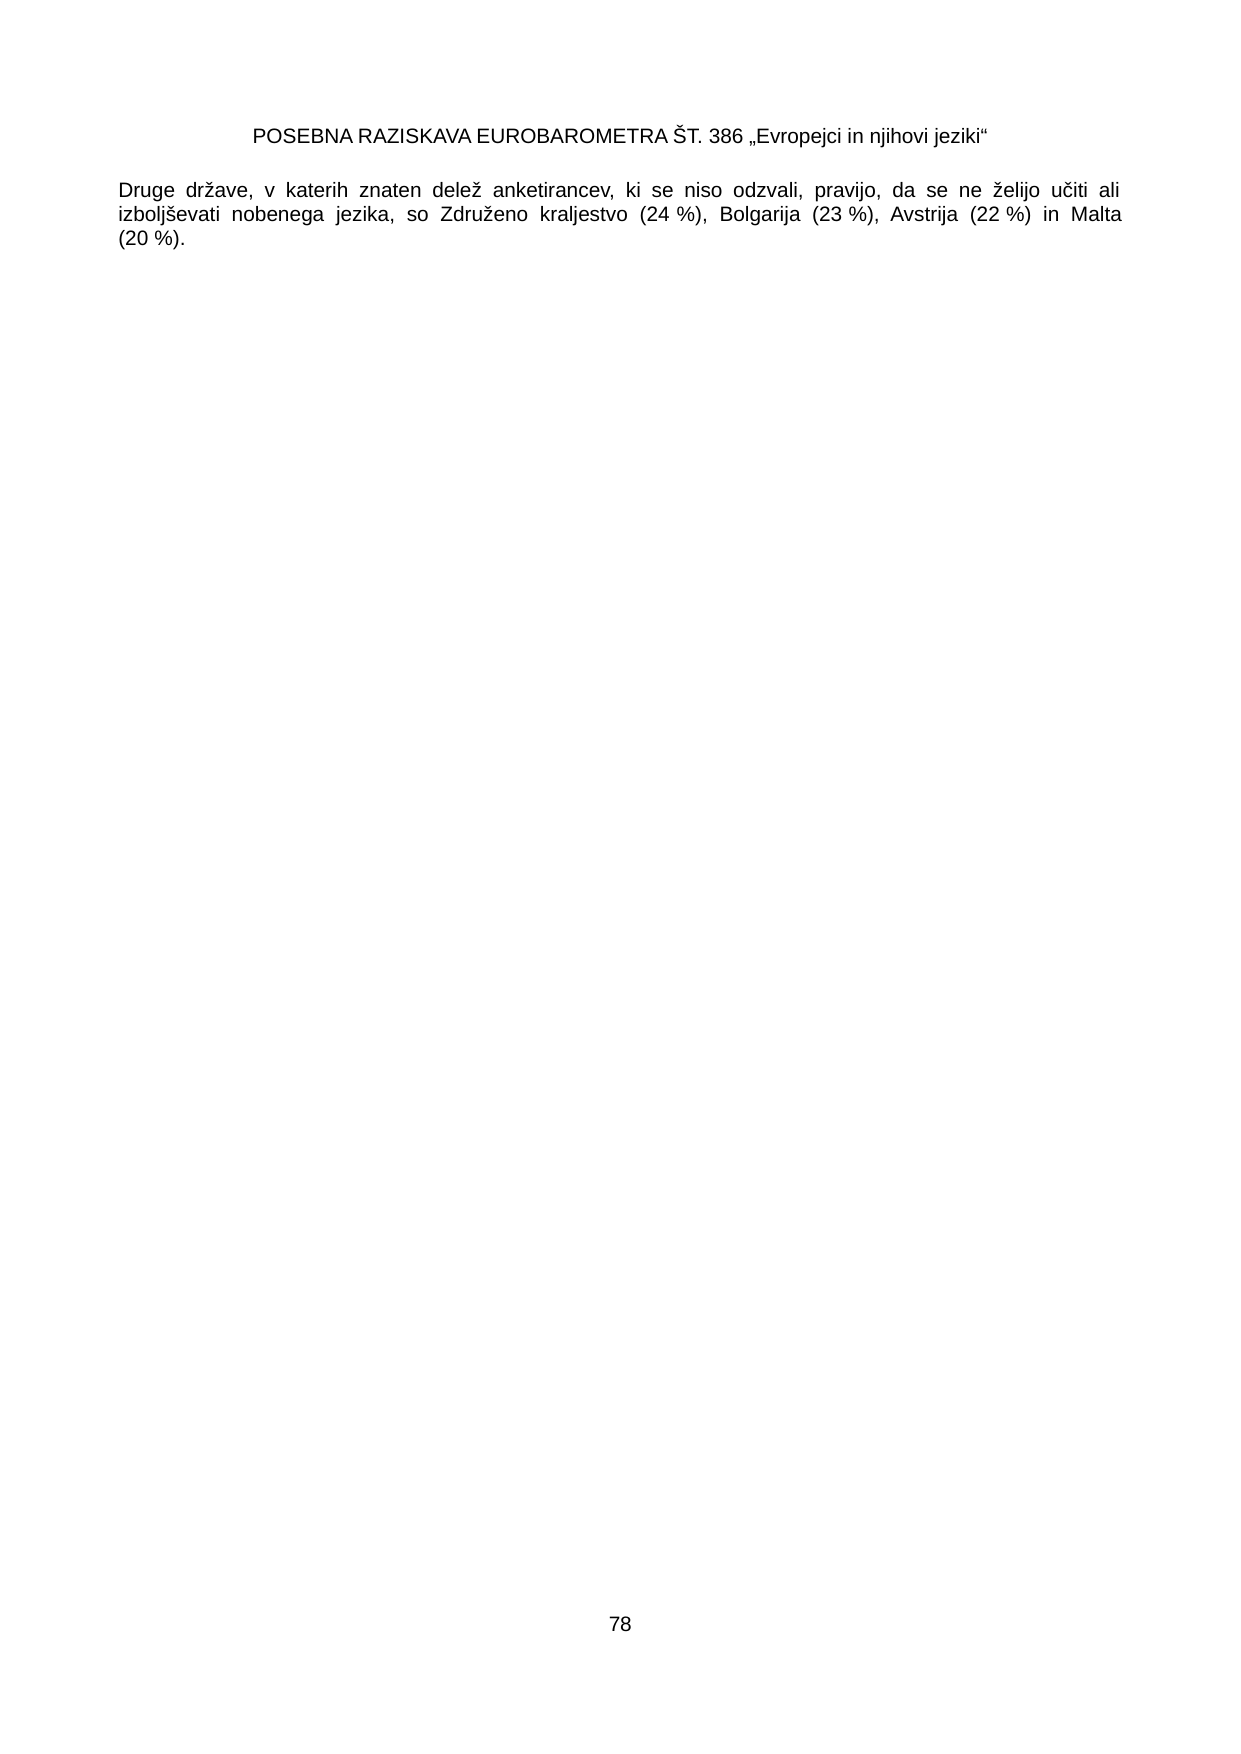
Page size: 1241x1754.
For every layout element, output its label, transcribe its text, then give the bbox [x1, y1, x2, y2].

text Druge države, v katerih znaten delež anketirancev, ki se niso odzvali, pravijo, da se ne želijo učiti ali izboljševati nobenega jezika, so Združeno kraljestvo (24 %), Bolgarija (23 %), Avstrija (22 %) in Malta (20 %). [118, 177, 1122, 249]
